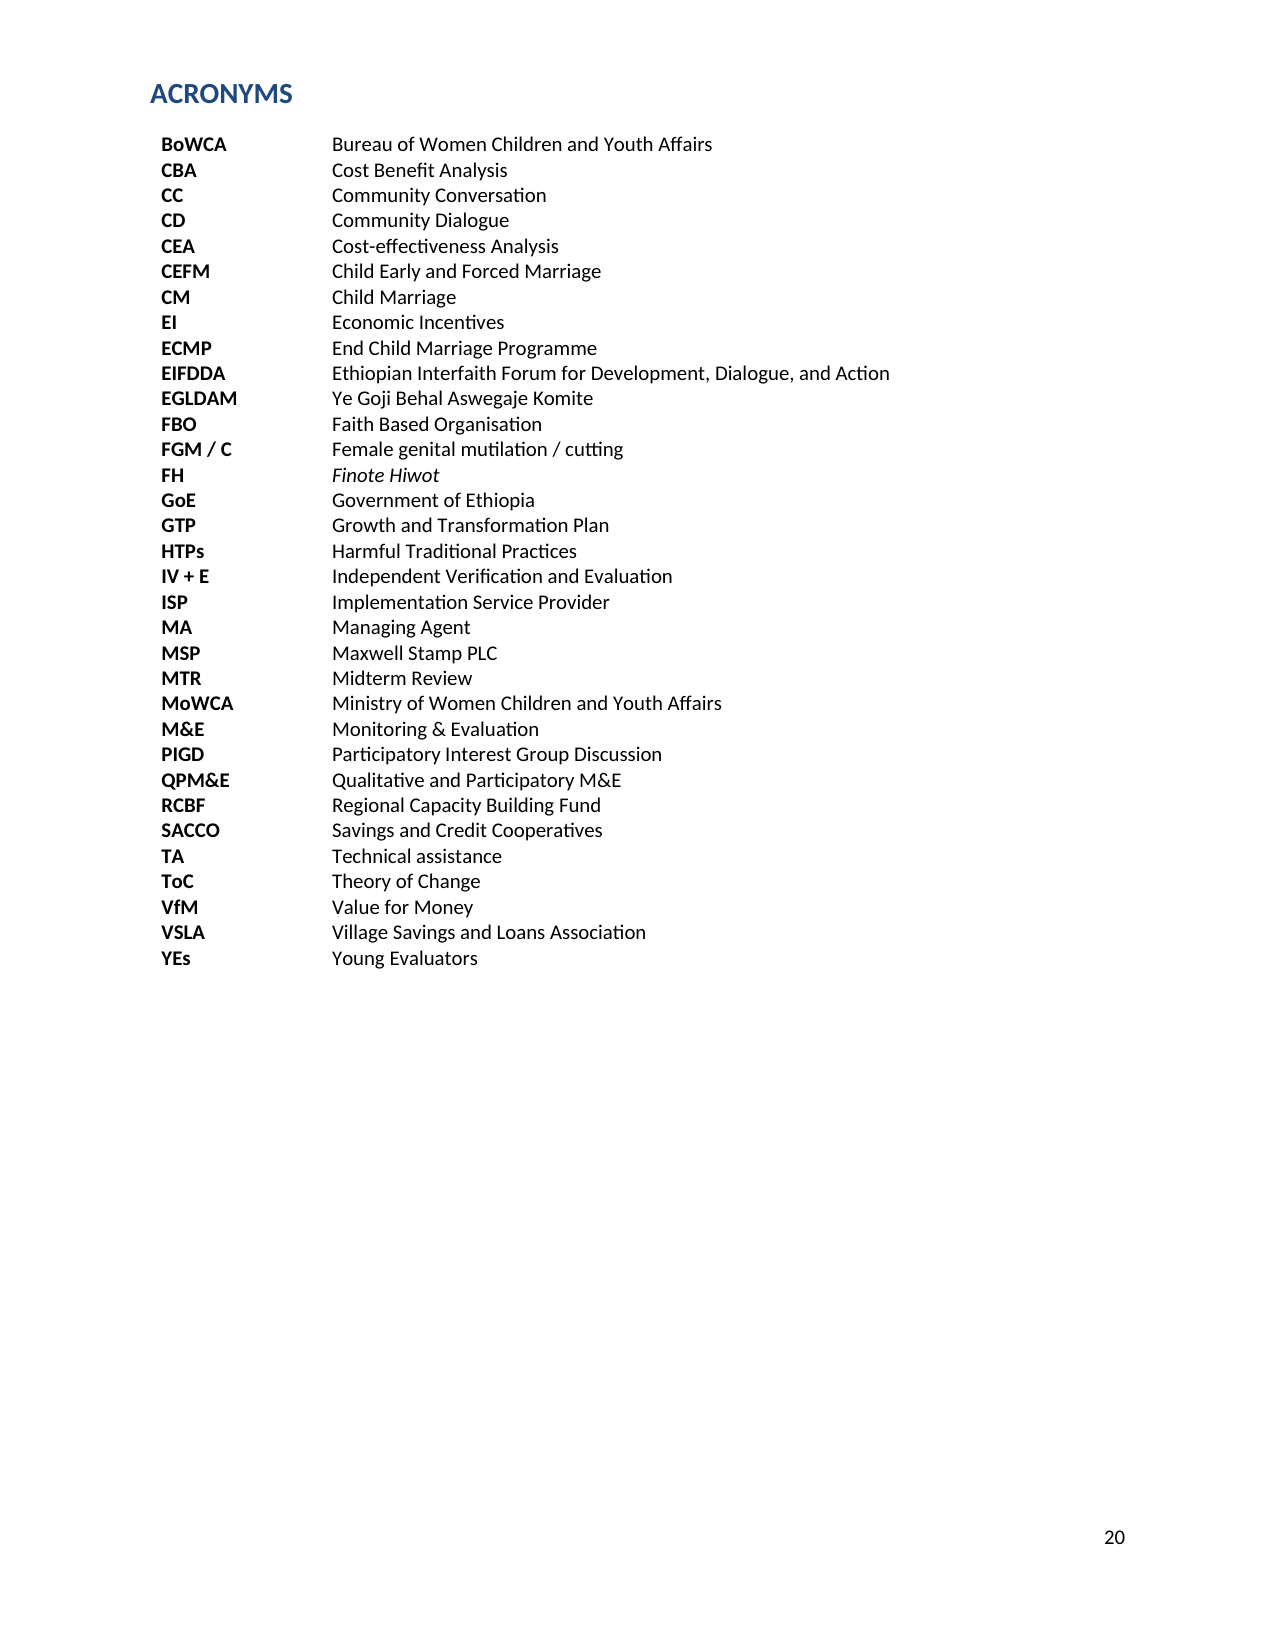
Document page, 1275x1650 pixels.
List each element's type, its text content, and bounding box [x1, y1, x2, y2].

table_cell Ye Goji Behal Aswegaje Komite Faith Based Organisation [321, 386, 1147, 436]
table_cell Cost Benefit Analysis [321, 157, 1147, 182]
table_cell Finote Hiwot [321, 462, 1147, 487]
text ACRONYMS [150, 75, 1125, 111]
table_cell CEFM [150, 259, 321, 284]
table_cell Village Savings and Loans Association [321, 919, 1147, 945]
table_cell CEA [150, 233, 321, 258]
table_cell ECMP [150, 335, 321, 360]
table_cell Child Early and Forced Marriage [321, 259, 1147, 284]
table_cell QPM&E [150, 767, 321, 792]
table_cell VfM [150, 894, 321, 919]
table_cell SACCO [150, 818, 321, 843]
table_cell CBA [150, 157, 321, 182]
table_cell EGLDAM FBO [150, 386, 321, 436]
table_cell TA [150, 843, 321, 868]
table_cell IV + E [150, 564, 321, 589]
table_cell Economic Incentives [321, 309, 1147, 335]
table_cell Growth and Transformation Plan [321, 513, 1147, 538]
table_cell HTPs [150, 538, 321, 563]
table_cell FH [150, 462, 321, 487]
table_cell MTR [150, 665, 321, 691]
table_cell Savings and Credit Cooperatives [321, 818, 1147, 843]
table_cell GTP [150, 513, 321, 538]
table_cell Child Marriage [321, 284, 1147, 309]
table_cell M&E [150, 716, 321, 741]
table_cell Monitoring & Evaluation [321, 716, 1147, 741]
table_cell MA [150, 614, 321, 640]
table_cell CD [150, 208, 321, 233]
table_cell VSLA [150, 919, 321, 945]
table_cell Qualitative and Participatory M&E [321, 767, 1147, 792]
table_cell Theory of Change [321, 869, 1147, 894]
table_cell Value for Money [321, 894, 1147, 919]
table_cell ToC [150, 869, 321, 894]
table_cell GoE [150, 487, 321, 513]
table_cell Female genital mutilation / cutting [321, 436, 1147, 462]
table_cell CC [150, 182, 321, 208]
table_cell MoWCA [150, 691, 321, 716]
table_cell Government of Ethiopia [321, 487, 1147, 513]
table_cell Community Conversation [321, 182, 1147, 208]
table_cell EI [150, 309, 321, 335]
table_cell Regional Capacity Building Fund [321, 792, 1147, 818]
table_cell PIGD [150, 741, 321, 767]
table_cell Harmful Traditional Practices [321, 538, 1147, 563]
table_header Bureau of Women Children and Youth Affairs [321, 131, 1147, 157]
table_cell Ethiopian Interfaith Forum for Development, Dialogue, and Action [321, 360, 1147, 386]
table_cell End Child Marriage Programme [321, 335, 1147, 360]
table_cell Independent Verification and Evaluation [321, 564, 1147, 589]
table_cell Maxwell Stamp PLC [321, 640, 1147, 665]
table_cell RCBF [150, 792, 321, 818]
table_cell CM [150, 284, 321, 309]
table_cell Young Evaluators [321, 945, 1147, 970]
table_header BoWCA [150, 131, 321, 157]
table_cell MSP [150, 640, 321, 665]
table_cell Implementation Service Provider [321, 589, 1147, 614]
table_cell Participatory Interest Group Discussion [321, 741, 1147, 767]
table_cell Technical assistance [321, 843, 1147, 868]
table_cell FGM / C [150, 436, 321, 462]
table_cell YEs [150, 945, 321, 970]
table_cell ISP [150, 589, 321, 614]
table_cell Managing Agent [321, 614, 1147, 640]
table_cell Community Dialogue [321, 208, 1147, 233]
table_cell Midterm Review [321, 665, 1147, 691]
table_cell Cost-effectiveness Analysis [321, 233, 1147, 258]
table_cell Ministry of Women Children and Youth Affairs [321, 691, 1147, 716]
table_cell EIFDDA [150, 360, 321, 386]
